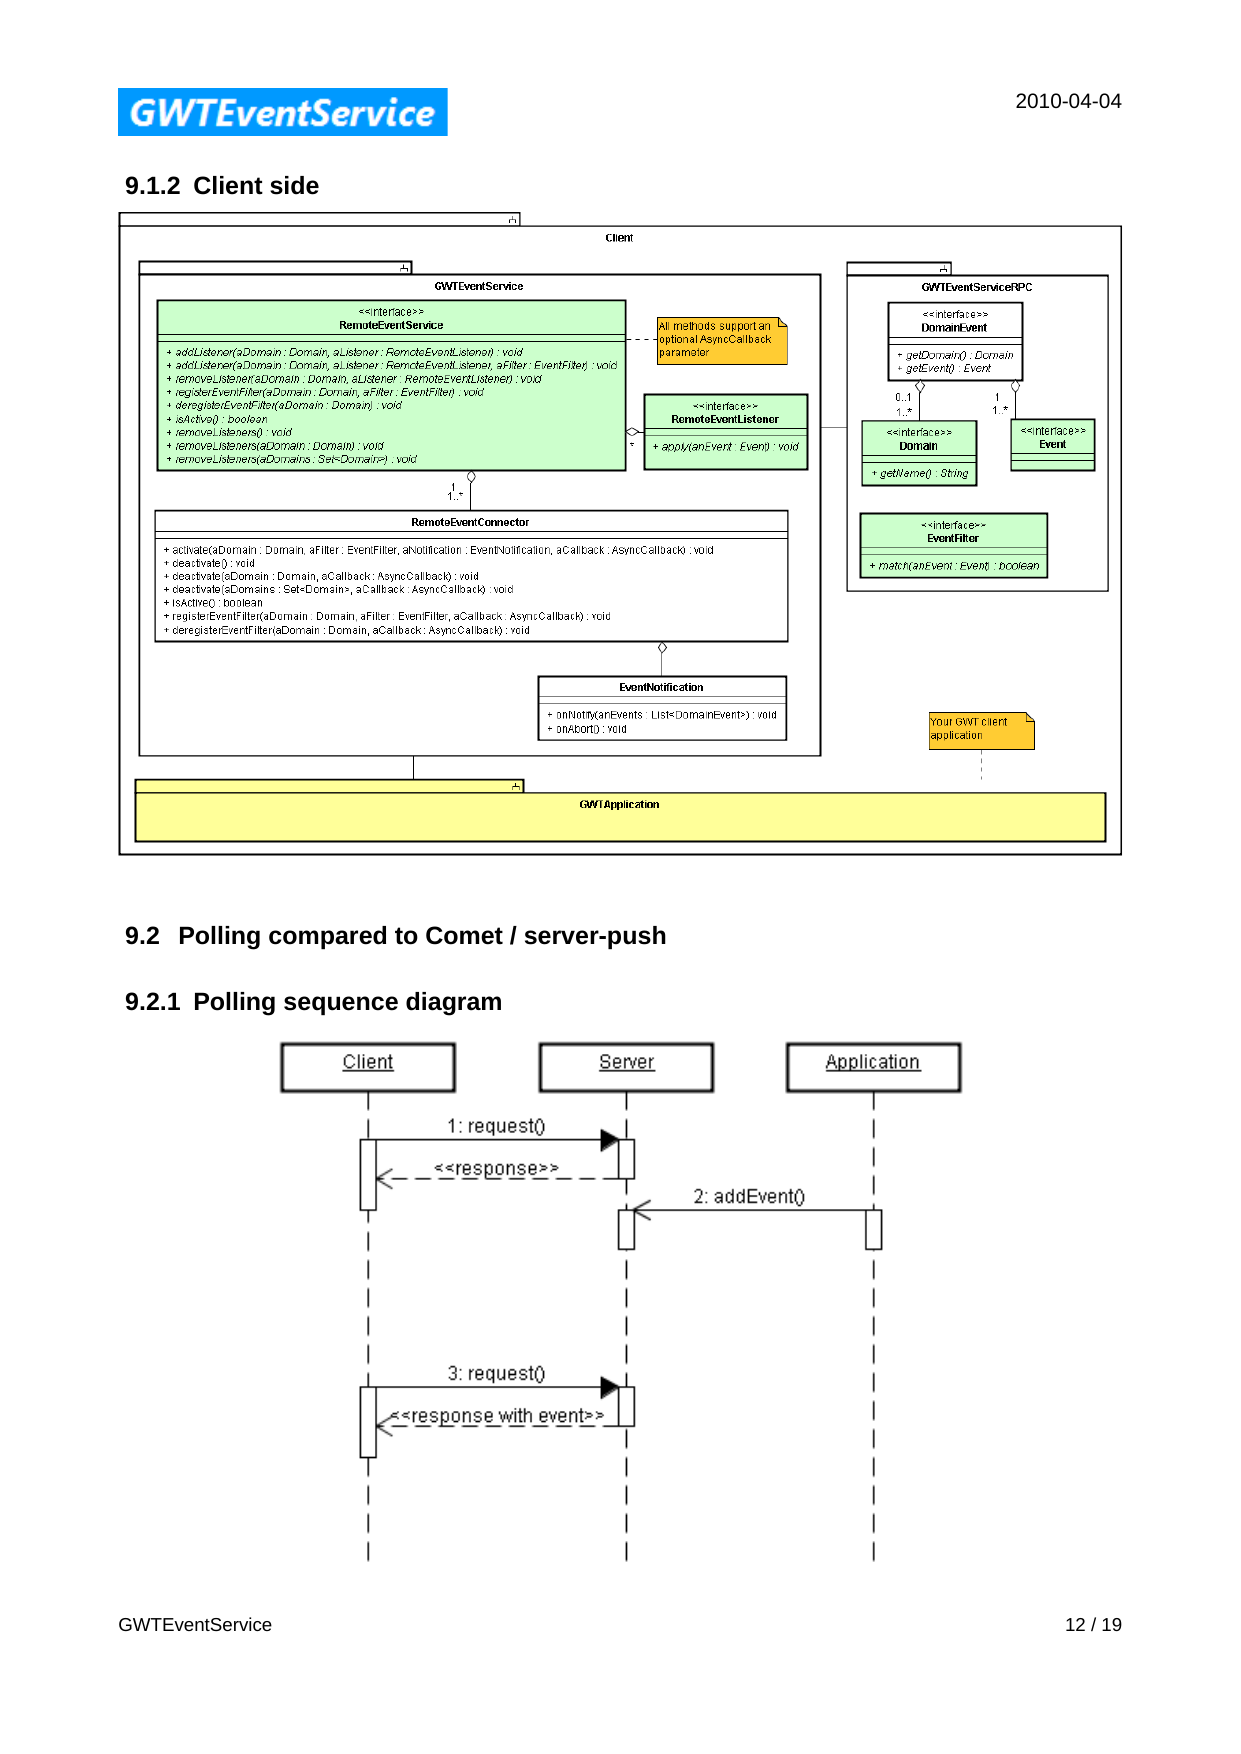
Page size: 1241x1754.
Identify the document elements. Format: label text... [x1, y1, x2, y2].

subtitle Client side [118, 171, 1122, 200]
subtitle Polling compared to Comet / server-push [118, 921, 1122, 950]
subtitle Polling sequence diagram [118, 987, 1122, 1016]
picture [118, 212, 1123, 860]
picture [266, 1028, 974, 1576]
picture [118, 88, 448, 136]
